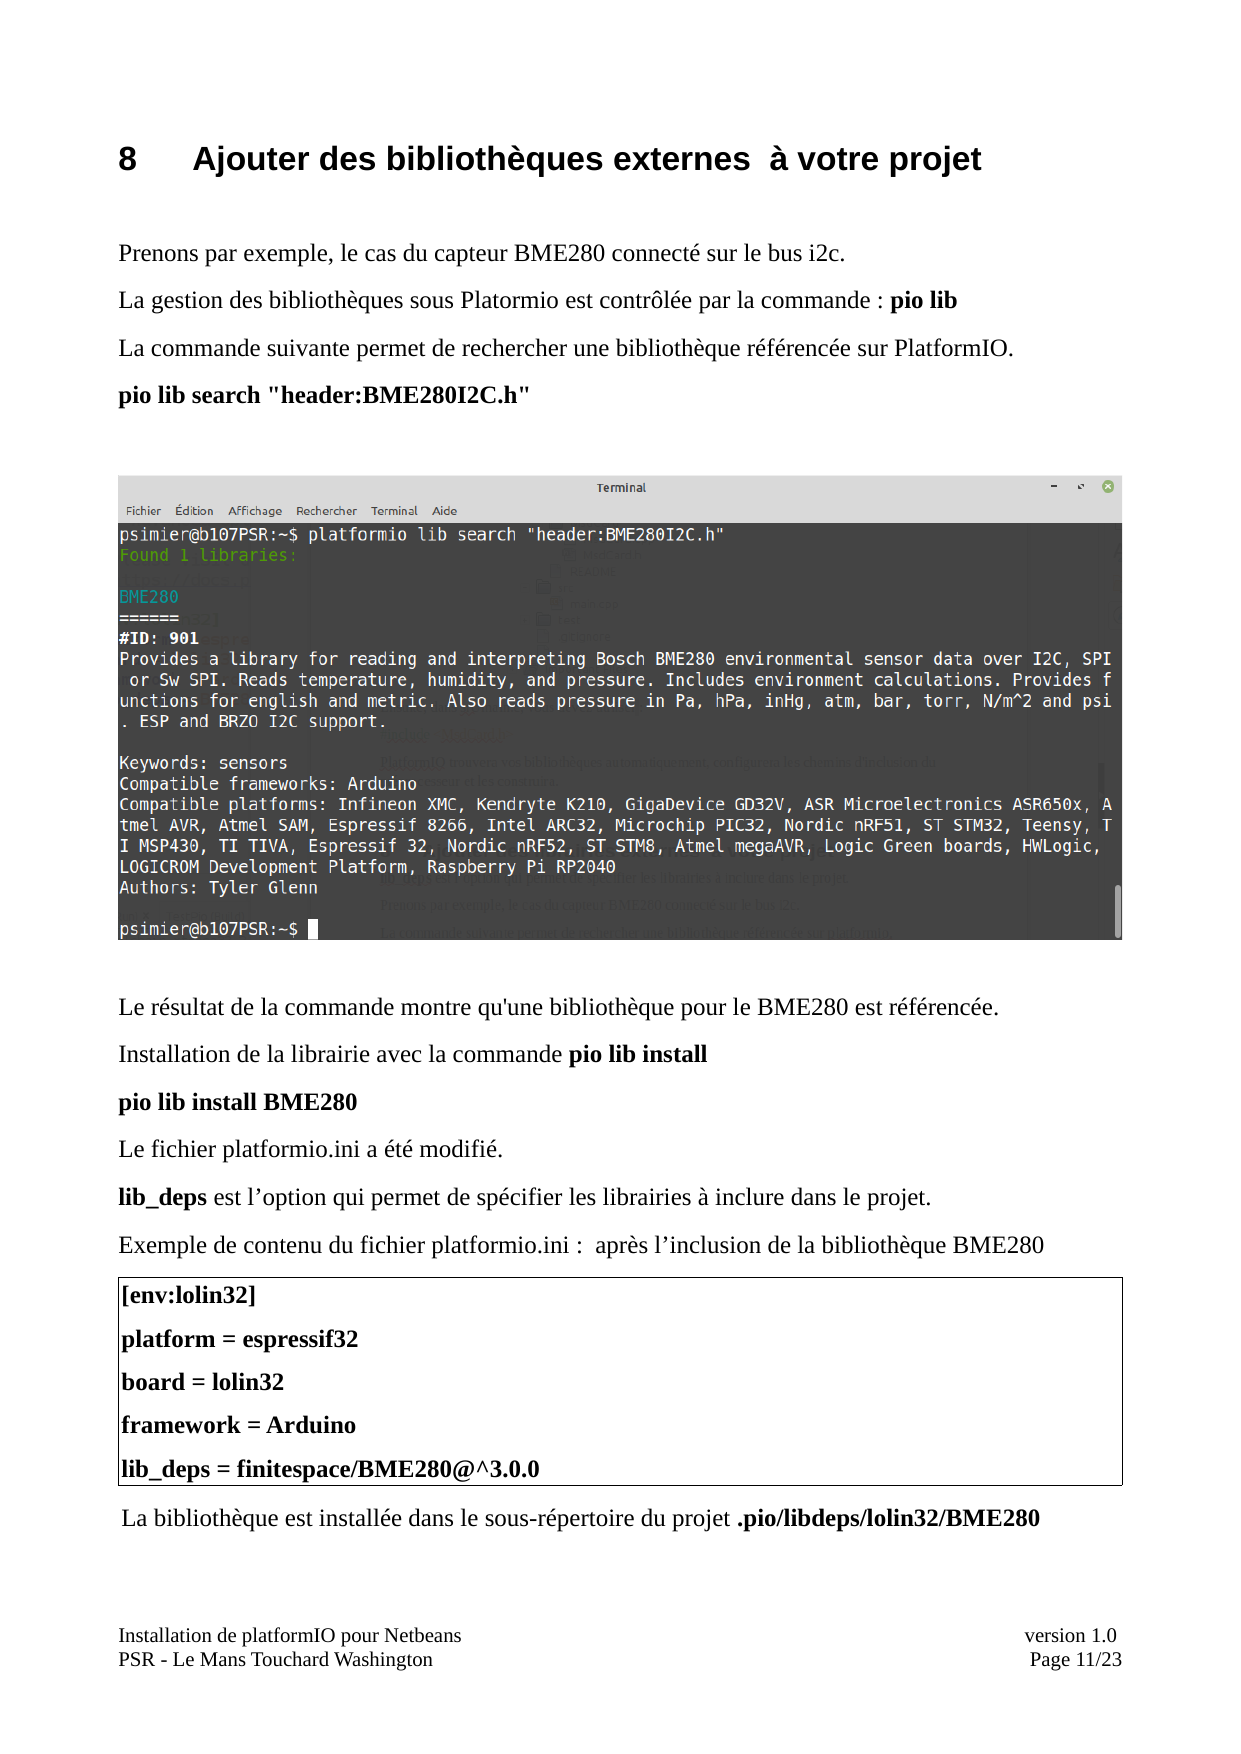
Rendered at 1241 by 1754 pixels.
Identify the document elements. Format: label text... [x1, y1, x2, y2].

text board = lolin32 [119, 1364, 1122, 1396]
text pio lib search "header:BME280I2C.h" [118, 381, 1122, 409]
picture [118, 475, 1123, 940]
text Exemple de contenu du fichier platformio.ini : après l’inclusion de la bibliothèque BME280 [118, 1230, 1122, 1258]
text framework = Arduino [119, 1407, 1122, 1439]
text lib_deps est l’option qui permet de spécifier les librairies à inclure dans le projet. [118, 1182, 1122, 1211]
text La bibliothèque est installée dans le sous-répertoire du projet .pio/libdeps/lolin32/BME280 [118, 1500, 1122, 1532]
text platform = espressif32 [119, 1321, 1122, 1352]
text Installation de la librairie avec la commande pio lib install [118, 1039, 1122, 1068]
text Le résultat de la commande montre qu'une bibliothèque pour le BME280 est référencée. [118, 992, 1122, 1020]
text Prenons par exemple, le cas du capteur BME280 connecté sur le bus i2c. [118, 238, 1122, 266]
text pio lib install BME280 [118, 1087, 1122, 1116]
text La gestion des bibliothèques sous Platormio est contrôlée par la commande : pio lib [118, 285, 1122, 314]
text [env:lolin32] [119, 1278, 1122, 1309]
text lib_deps = finitespace/BME280@^3.0.0 [119, 1451, 1122, 1485]
text Le fichier platformio.ini a été modifié. [118, 1134, 1122, 1163]
text La commande suivante permet de rechercher une bibliothèque référencée sur PlatformIO. [118, 333, 1122, 362]
subtitle Ajouter des bibliothèques externes à votre projet [118, 139, 1122, 178]
